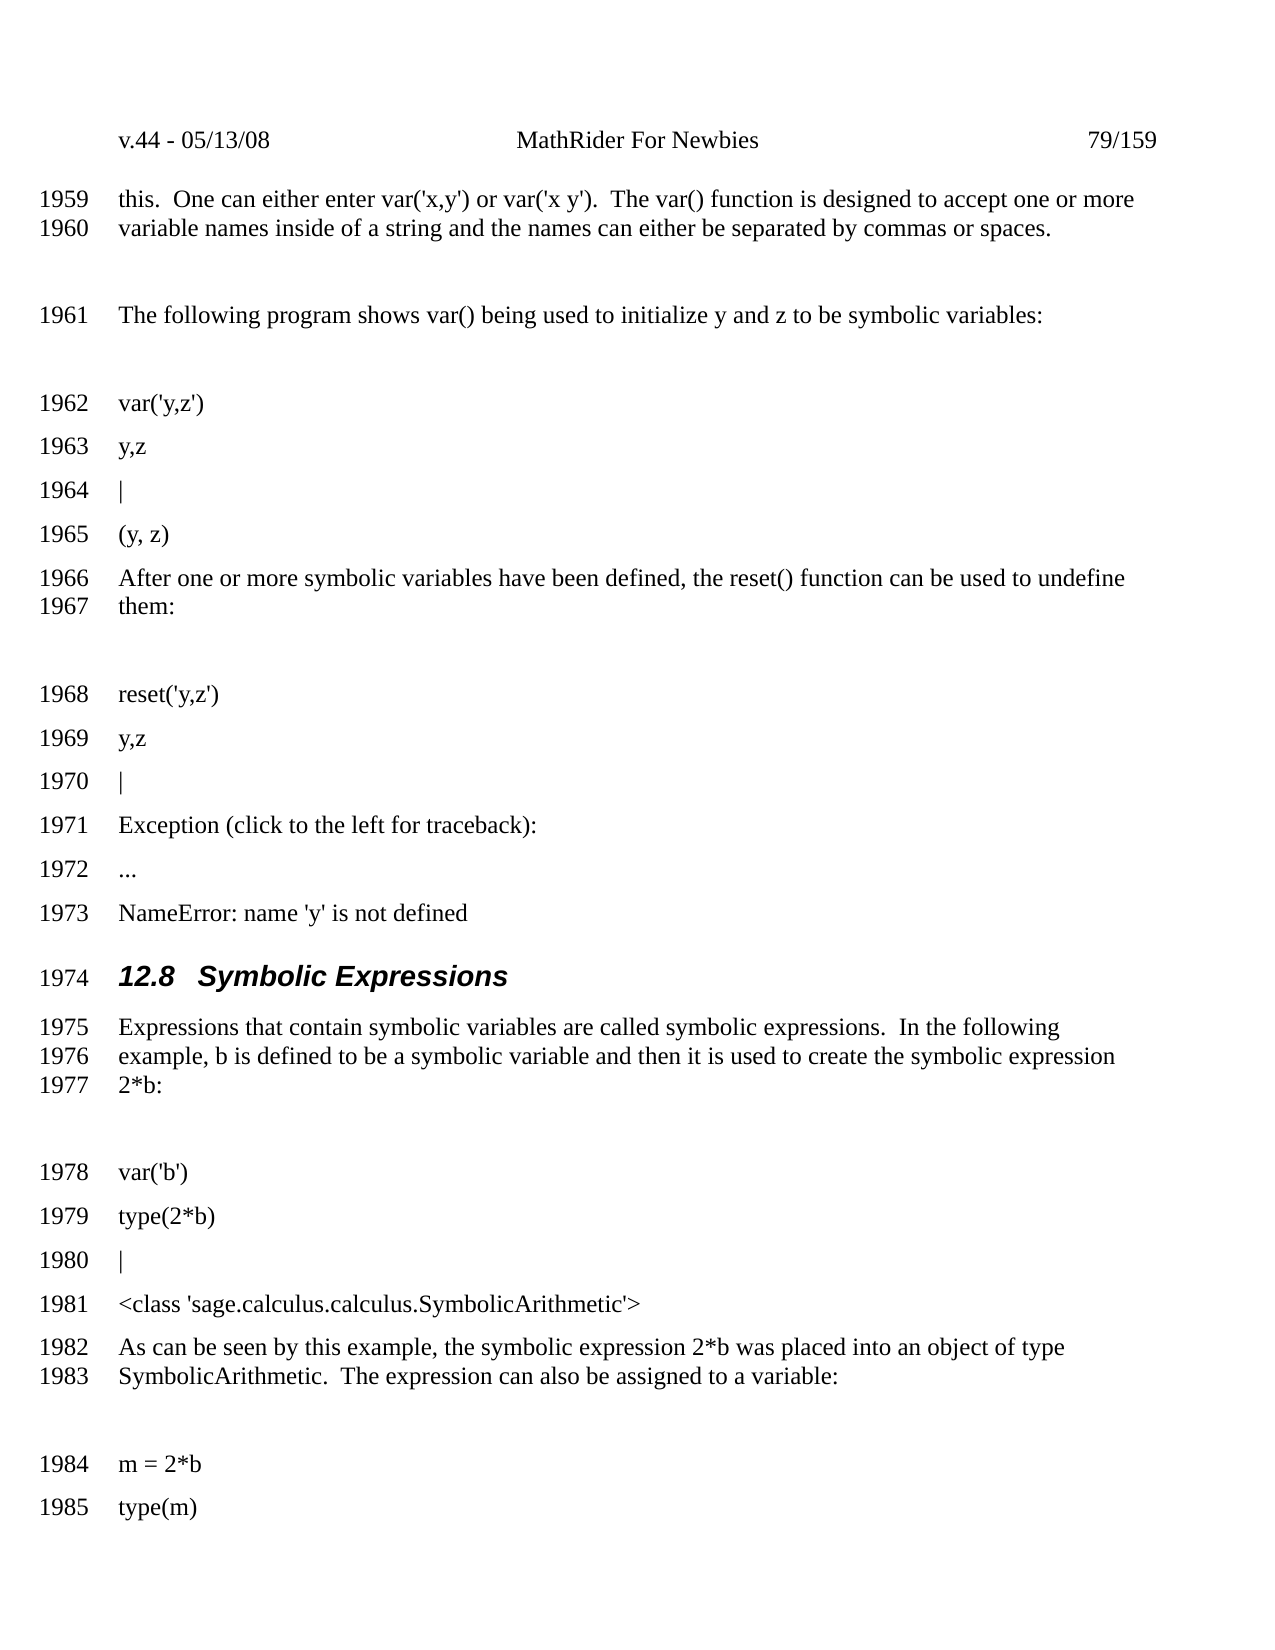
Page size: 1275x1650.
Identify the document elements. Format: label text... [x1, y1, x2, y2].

text y,z [118, 723, 1157, 751]
text Exception (click to the left for traceback): [118, 810, 1157, 839]
text | [118, 766, 1157, 795]
text | [118, 475, 1157, 504]
text m = 2*b [118, 1449, 1157, 1477]
text var('b') [118, 1157, 1157, 1186]
text NameError: name 'y' is not defined [118, 898, 1157, 926]
text reset('y,z') [118, 679, 1157, 708]
text Expressions that contain symbolic variables are called symbolic expressions. In the following example, b is defined to be a symbolic variable and then it is used to create the symbolic expression 2*b: [118, 1012, 1157, 1099]
text var('y,z') [118, 388, 1157, 416]
text y,z [118, 431, 1157, 460]
text <class 'sage.calculus.calculus.SymbolicArithmetic'> [118, 1289, 1157, 1317]
text type(2*b) [118, 1201, 1157, 1230]
text (y, z) [118, 519, 1157, 548]
text After one or more symbolic variables have been defined, the reset() function can be used to undefine them: [118, 563, 1157, 620]
text this. One can either enter var('x,y') or var('x y'). The var() function is designed to accept one or more variable names inside of a string and the names can either be separated by commas or spaces. [118, 184, 1157, 241]
text ... [118, 854, 1157, 883]
subtitle Symbolic Expressions [118, 959, 1157, 992]
text | [118, 1245, 1157, 1274]
text As can be seen by this example, the symbolic expression 2*b was placed into an object of type SymbolicArithmetic. The expression can also be assigned to a variable: [118, 1332, 1157, 1390]
text type(m) [118, 1492, 1157, 1521]
text The following program shows var() being used to initialize y and z to be symbolic variables: [118, 300, 1157, 329]
